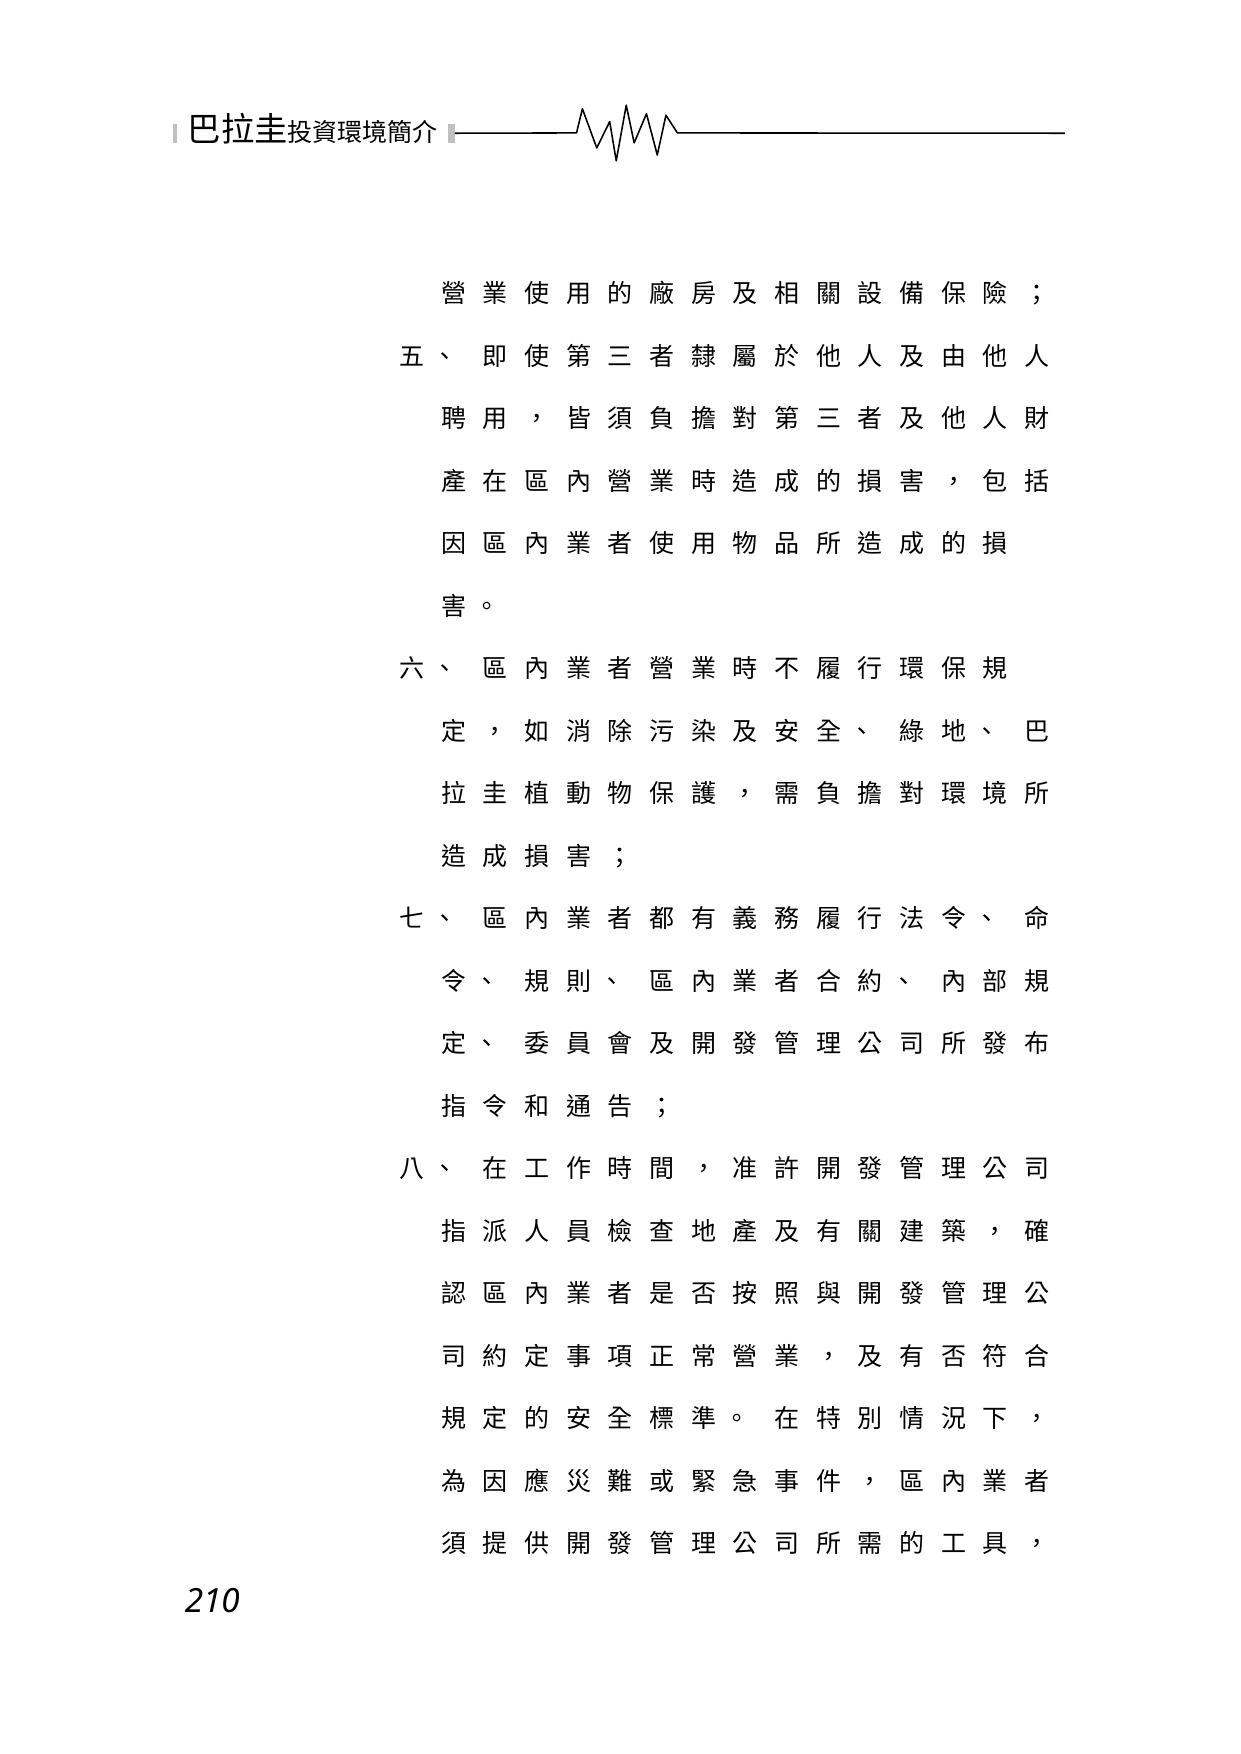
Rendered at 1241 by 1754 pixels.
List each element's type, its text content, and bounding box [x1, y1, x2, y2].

text 六、區內業者營業時不履行環保規定，如消除污染及安全、綠地、巴拉圭植動物保護，需負擔對環境所造成損害； [355, 625, 1058, 875]
text 營業使用的廠房及相關設備保險； [355, 250, 1058, 313]
text 七、區內業者都有義務履行法令、命令、規則、區內業者合約、內部規定、委員會及開發管理公司所發布指令和通告； [355, 875, 1058, 1125]
text 五、即使第三者隸屬於他人及由他人聘用，皆須負擔對第三者及他人財產在區內營業時造成的損害，包括因區內業者使用物品所造成的損害。 [355, 313, 1058, 625]
text 八、在工作時間，准許開發管理公司指派人員檢查地產及有關建築，確認區內業者是否按照與開發管理公司約定事項正常營業，及有否符合規定的安全標準。在特別情況下，為因應災難或緊急事件，區內業者須提供開發管理公司所需的工具， [355, 1125, 1058, 1563]
